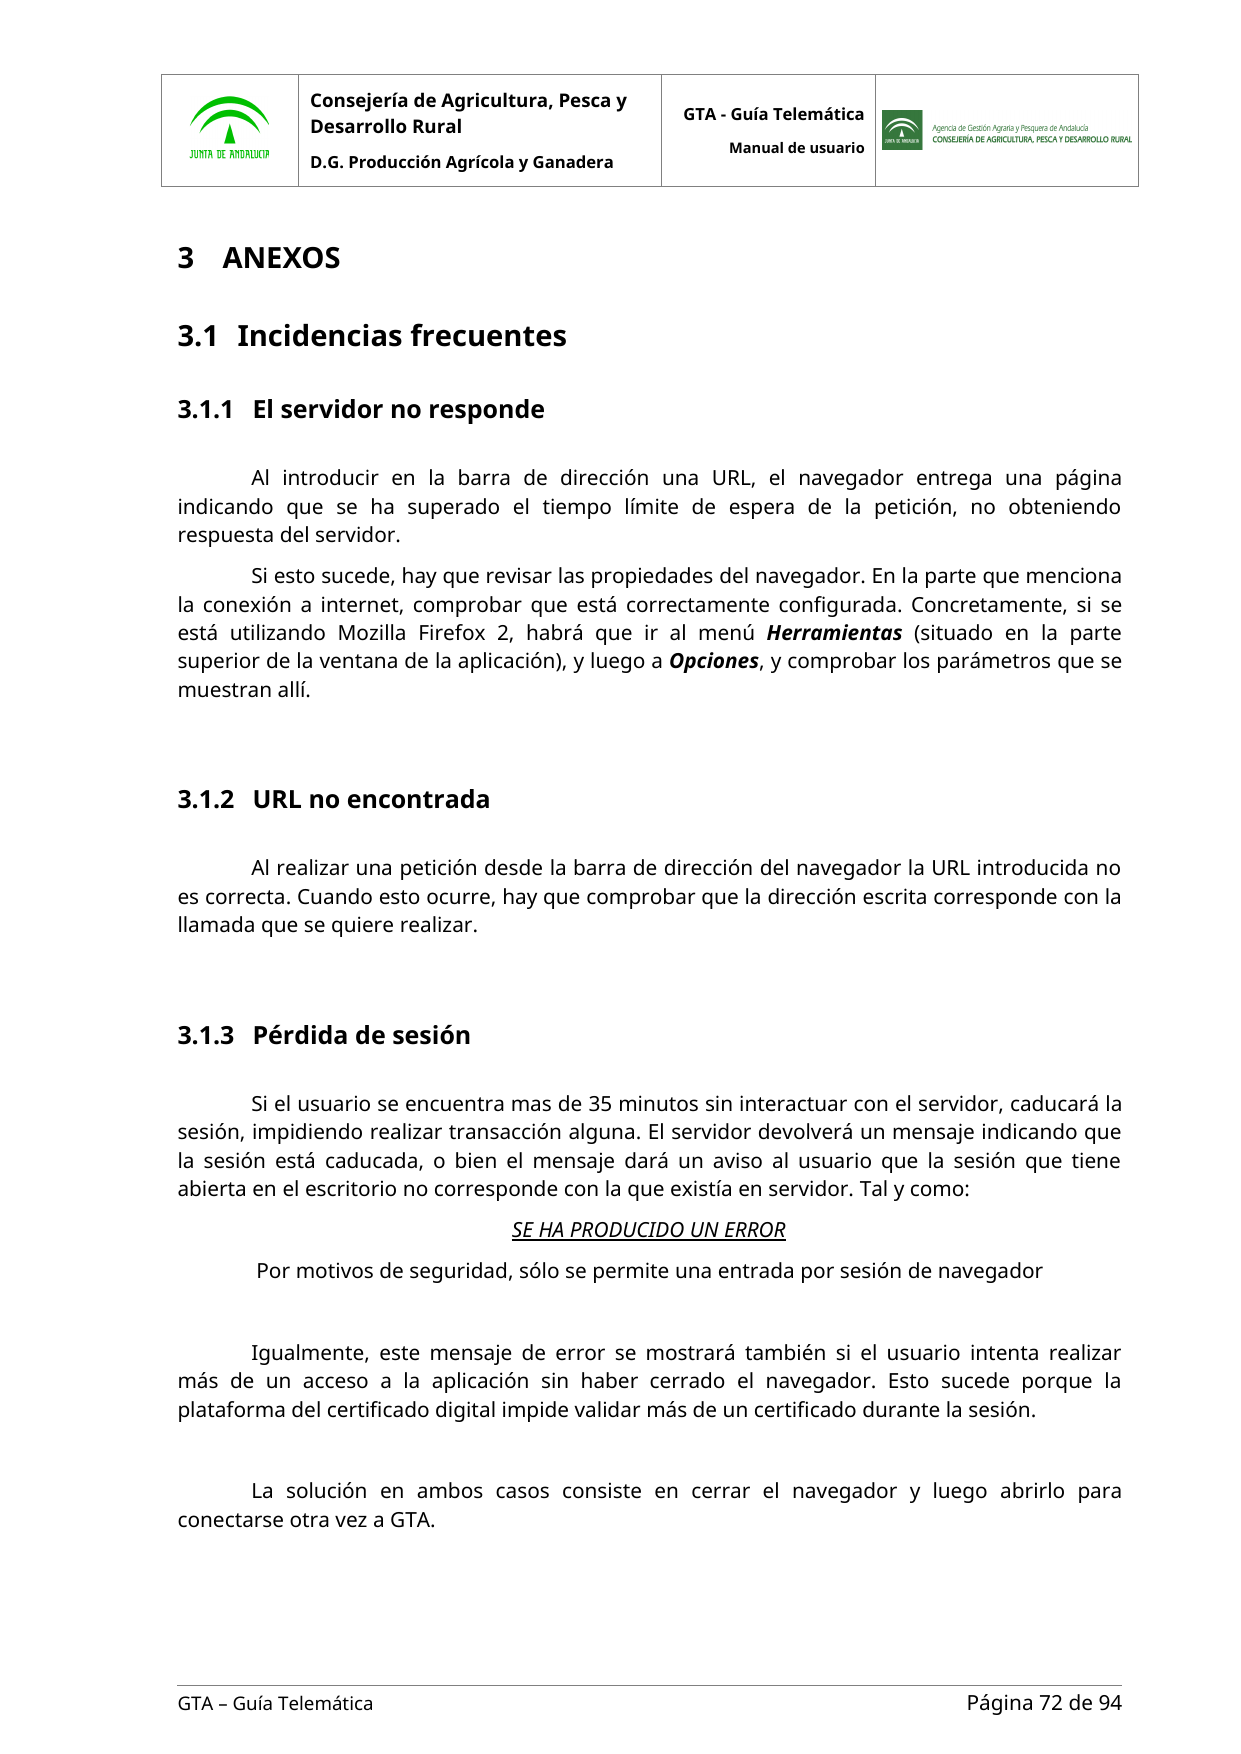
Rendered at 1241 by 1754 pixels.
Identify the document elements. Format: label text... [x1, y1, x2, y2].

picture [189, 96, 269, 159]
subtitle Pérdida de sesión [177, 1017, 1122, 1051]
text Por motivos de seguridad, sólo se permite una entrada por sesión de navegador [177, 1256, 1122, 1284]
picture [882, 110, 1132, 150]
text SE HA PRODUCIDO UN ERROR [177, 1215, 1122, 1243]
text La solución en ambos casos consiste en cerrar el navegador y luego abrirlo para conectarse otra vez a GTA. [177, 1477, 1122, 1533]
text Al realizar una petición desde la barra de dirección del navegador la URL introducida no es correcta. Cuando esto ocurre, hay que comprobar que la dirección escrita corresponde con la llamada que se quiere realizar. [177, 853, 1122, 939]
subtitle Incidencias frecuentes [177, 315, 1122, 354]
subtitle URL no encontrada [177, 782, 1122, 816]
subtitle El servidor no responde [177, 392, 1122, 426]
text Al introducir en la barra de dirección una URL, el navegador entrega una página indicando que se ha superado el tiempo límite de espera de la petición, no obteniendo respuesta del servidor. [177, 463, 1122, 549]
text Igualmente, este mensaje de error se mostrará también si el usuario intenta realizar más de un acceso a la aplicación sin haber cerrado el navegador. Esto sucede porque la plataforma del certificado digital impide validar más de un certificado durante la sesión. [177, 1338, 1122, 1423]
text Si el usuario se encuentra mas de 35 minutos sin interactuar con el servidor, caducará la sesión, impidiendo realizar transacción alguna. El servidor devolverá un mensaje indicando que la sesión está caducada, o bien el mensaje dará un aviso al usuario que la sesión que tiene abierta en el escritorio no corresponde con la que existía en servidor. Tal y como: [177, 1089, 1122, 1203]
text Si esto sucede, hay que revisar las propiedades del navegador. En la parte que menciona la conexión a internet, comprobar que está correctamente configurada. Concretamente, si se está utilizando Mozilla Firefox 2, habrá que ir al menú Herramientas (situado en la parte superior de la ventana de la aplicación), y luego a Opciones, y comprobar los parámetros que se muestran allí. [177, 561, 1122, 703]
subtitle ANEXOS [177, 238, 1122, 277]
